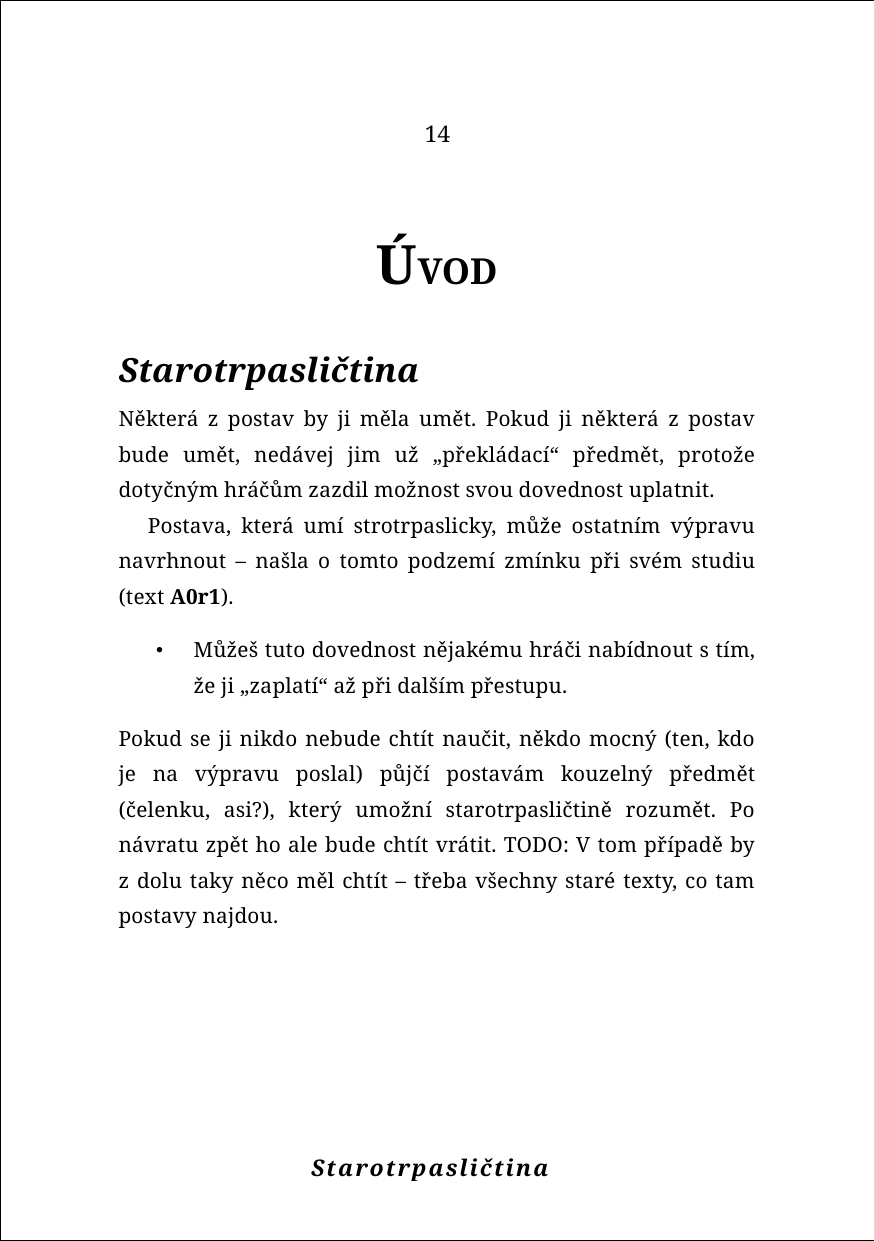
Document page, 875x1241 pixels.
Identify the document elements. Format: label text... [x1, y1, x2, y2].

text Pokud se ji nikdo nebude chtít naučit, někdo mocný (ten, kdo je na výpravu poslal) půjčí postavám kouzelný předmět (čelenku, asi?), který umožní starotrpasličtině rozumět. Po návratu zpět ho ale bude chtít vrátit. TODO: V tom případě by z dolu taky něco měl chtít – třeba všechny staré texty, co tam postavy najdou. [118, 724, 756, 930]
subtitle Starotrpasličtina [118, 347, 756, 393]
list Můžeš tuto dovednost nějakému hráči nabídnout s tím, že ji „zaplatí“ až při dalším přestupu. [156, 635, 756, 699]
text Některá z postav by ji měla umět. Pokud ji některá z postav bude umět, nedávej jim už „překládací“ předmět, protože dotyčným hráčům zazdil možnost svou dovednost uplatnit. Postava, která umí strotrpaslicky, může ostatním výpravu navrhnout – našla o tomto podzemí zmínku při svém studiu (text A0r1). [118, 404, 756, 611]
subtitle Úvod [118, 226, 756, 300]
